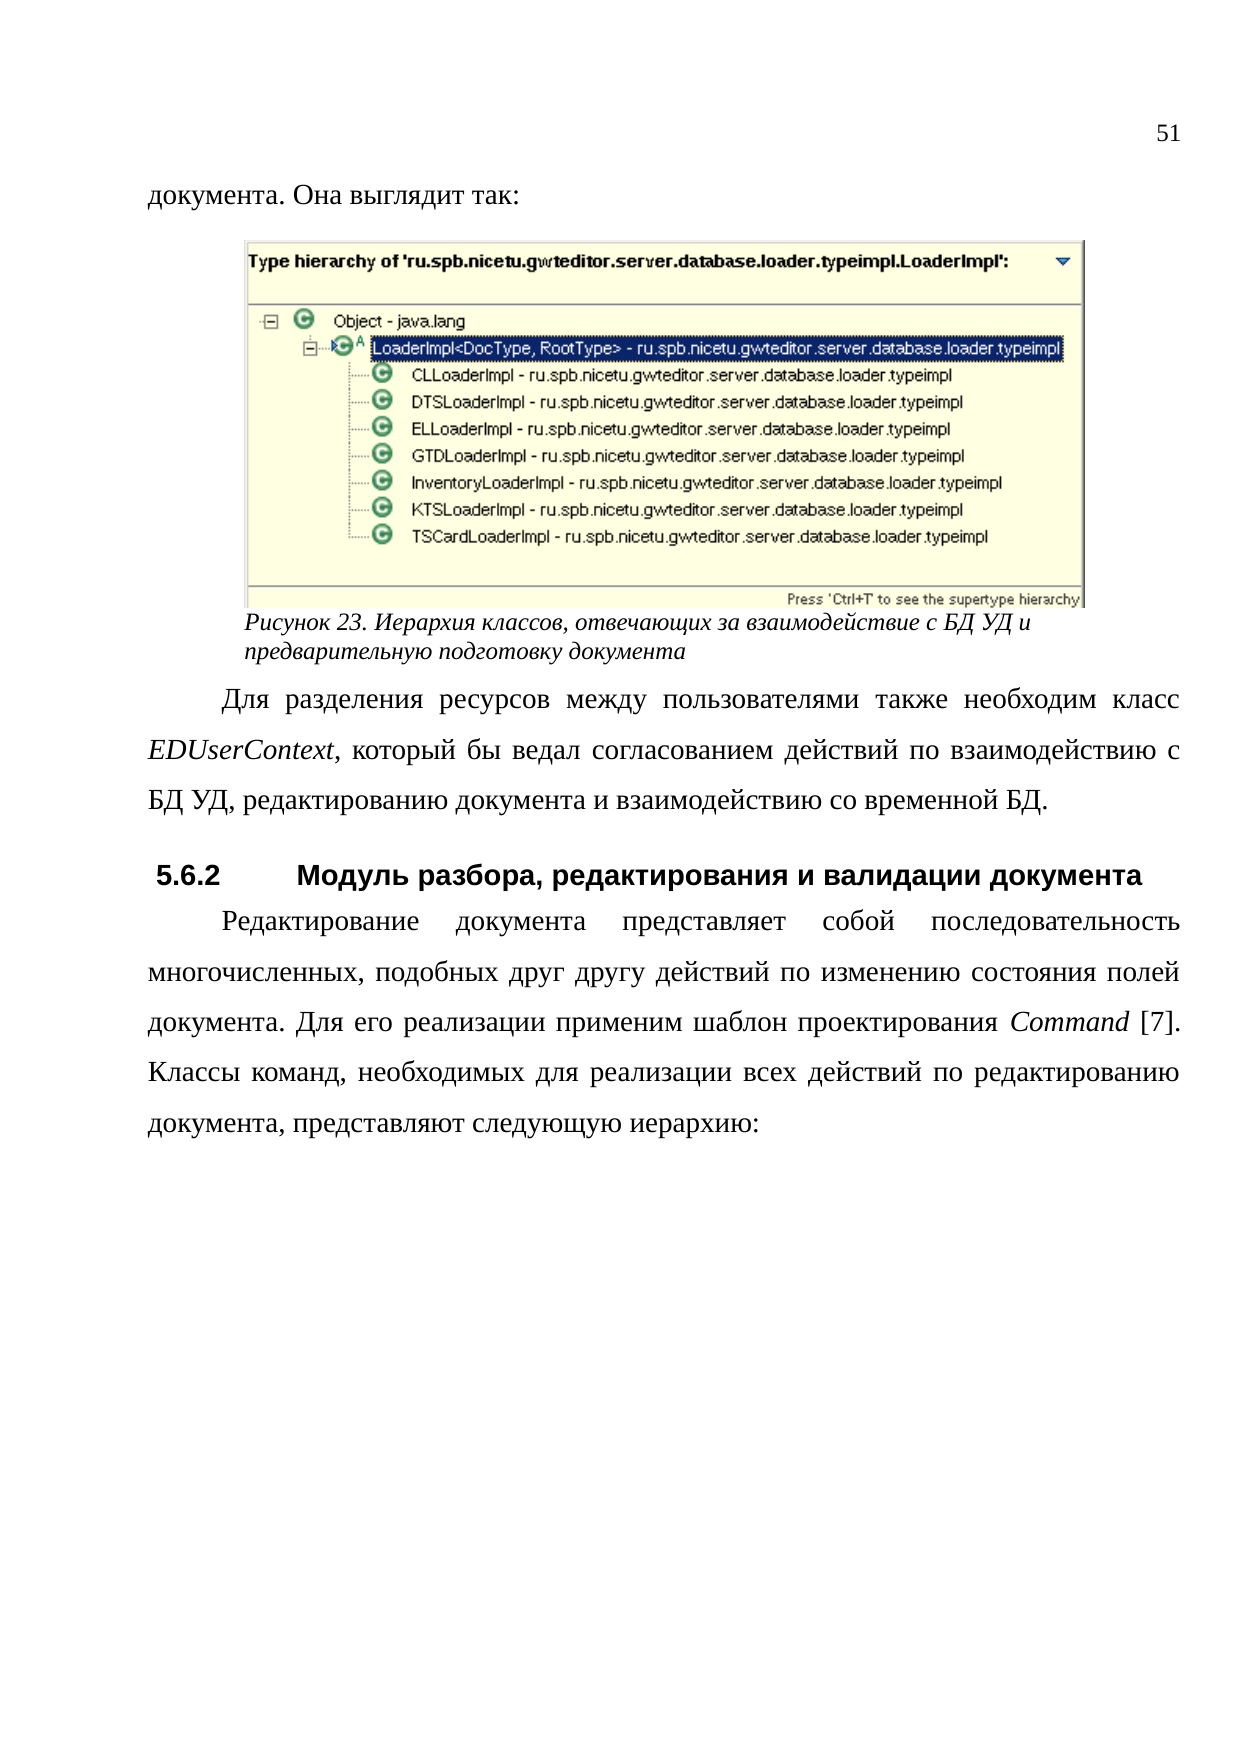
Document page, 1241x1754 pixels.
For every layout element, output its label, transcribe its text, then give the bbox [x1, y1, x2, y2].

text Для разделения ресурсов между пользователями также необходим класс EDUserContext, который бы ведал согласованием действий по взаимодействию с БД УД, редактированию документа и взаимодействию со временной БД. [148, 227, 1181, 816]
text Редактирование документа представляет собой последовательность многочисленных, подобных друг другу действий по изменению состояния полей документа. Для его реализации применим шаблон проектирования Command [7]. Классы команд, необходимых для реализации всех действий по редактированию документа, представляют следующую иерархию: [148, 903, 1181, 1138]
text документа. Она выглядит так: [148, 177, 1181, 211]
subtitle Модуль разбора, редактирования и валидации документа [148, 857, 1181, 891]
text Рисунок 23. Иерархия классов, отвечающих за взаимодействие с БД УД и предварительную подготовку документа [244, 608, 1085, 665]
